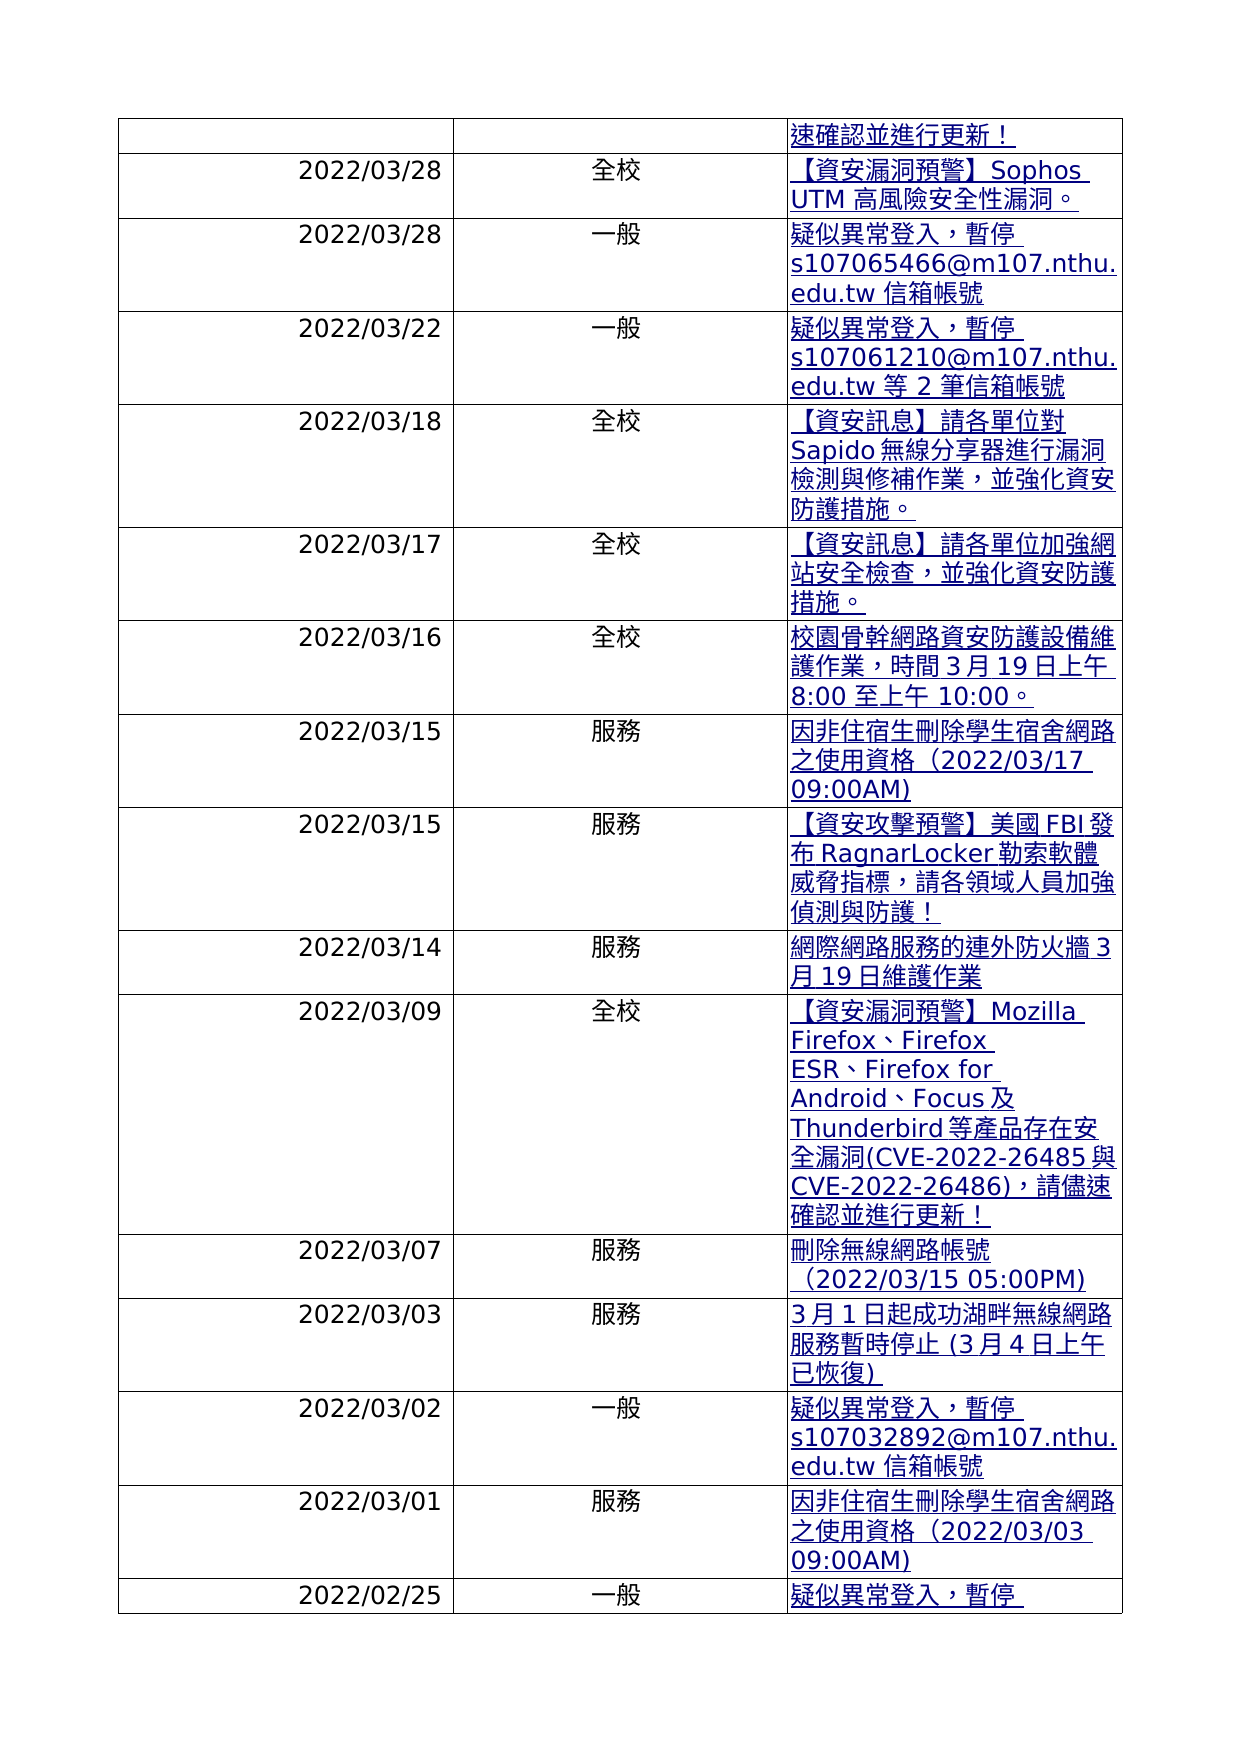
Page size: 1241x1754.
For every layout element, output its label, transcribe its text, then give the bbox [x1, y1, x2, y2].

table_cell 一般 [454, 1579, 787, 1613]
table_cell [454, 119, 787, 153]
table_cell 2022/03/22 [119, 312, 453, 404]
table_cell 2022/03/03 [119, 1299, 453, 1391]
table_cell 服務 [454, 715, 787, 807]
table_cell 疑似異常登入，暫停 [788, 1579, 1122, 1613]
table_cell 一般 [454, 1392, 787, 1484]
table_cell 一般 [454, 219, 787, 311]
table_cell 全校 [454, 621, 787, 714]
table_cell 2022/03/07 [119, 1235, 453, 1298]
table_cell 一般 [454, 312, 787, 404]
table_cell 【資安訊息】請各單位加強網站安全檢查，並強化資安防護措施。 [788, 528, 1122, 620]
table_cell 2022/03/28 [119, 154, 453, 217]
table_cell 疑似異常登入，暫停 s107032892@m107.nthu.edu.tw 信箱帳號 [788, 1392, 1122, 1484]
table_cell 全校 [454, 154, 787, 217]
table_cell 服務 [454, 931, 787, 994]
table_cell 全校 [454, 528, 787, 620]
table_cell [119, 119, 453, 153]
table_cell 網際網路服務的連外防火牆3月19日維護作業 [788, 931, 1122, 994]
table_cell 2022/03/01 [119, 1486, 453, 1578]
table_cell 疑似異常登入，暫停 s107065466@m107.nthu.edu.tw 信箱帳號 [788, 219, 1122, 311]
table_cell 2022/03/15 [119, 715, 453, 807]
table_cell 服務 [454, 1486, 787, 1578]
table_cell 服務 [454, 1299, 787, 1391]
table_cell 2022/03/02 [119, 1392, 453, 1484]
table_cell 因非住宿生刪除學生宿舍網路之使用資格（2022/03/03 09:00AM) [788, 1486, 1122, 1578]
table_cell 服務 [454, 1235, 787, 1298]
table_cell 校園骨幹網路資安防護設備維護作業，時間3月19日上午 8:00 至上午 10:00。 [788, 621, 1122, 714]
table_cell 【資安漏洞預警】Mozilla Firefox、Firefox ESR、Firefox for Android、Focus及Thunderbird等產品存在安全漏洞(CVE-2022-26485與CVE-2022-26486)，請儘速確認並進行更新！ [788, 995, 1122, 1233]
table_cell 2022/03/28 [119, 219, 453, 311]
table_cell 2022/03/17 [119, 528, 453, 620]
table_cell 刪除無線網路帳號（2022/03/15 05:00PM) [788, 1235, 1122, 1298]
table_cell 【資安攻擊預警】美國FBI發布RagnarLocker勒索軟體威脅指標，請各領域人員加強偵測與防護！ [788, 808, 1122, 930]
table_cell 2022/03/09 [119, 995, 453, 1233]
table_cell 速確認並進行更新！ [788, 119, 1122, 153]
table_cell 3月1日起成功湖畔無線網路服務暫時停止 (3月4日上午已恢復) [788, 1299, 1122, 1391]
table_cell 2022/03/16 [119, 621, 453, 714]
table_cell 全校 [454, 995, 787, 1233]
table_cell 【資安漏洞預警】Sophos UTM 高風險安全性漏洞。 [788, 154, 1122, 217]
table_cell 2022/03/18 [119, 405, 453, 527]
table_cell 因非住宿生刪除學生宿舍網路之使用資格（2022/03/17 09:00AM) [788, 715, 1122, 807]
table_cell 【資安訊息】請各單位對Sapido無線分享器進行漏洞檢測與修補作業，並強化資安防護措施。 [788, 405, 1122, 527]
table_cell 2022/03/15 [119, 808, 453, 930]
table_cell 2022/03/14 [119, 931, 453, 994]
table_cell 2022/02/25 [119, 1579, 453, 1613]
table_cell 疑似異常登入，暫停 s107061210@m107.nthu.edu.tw 等 2 筆信箱帳號 [788, 312, 1122, 404]
table_cell 服務 [454, 808, 787, 930]
table_cell 全校 [454, 405, 787, 527]
